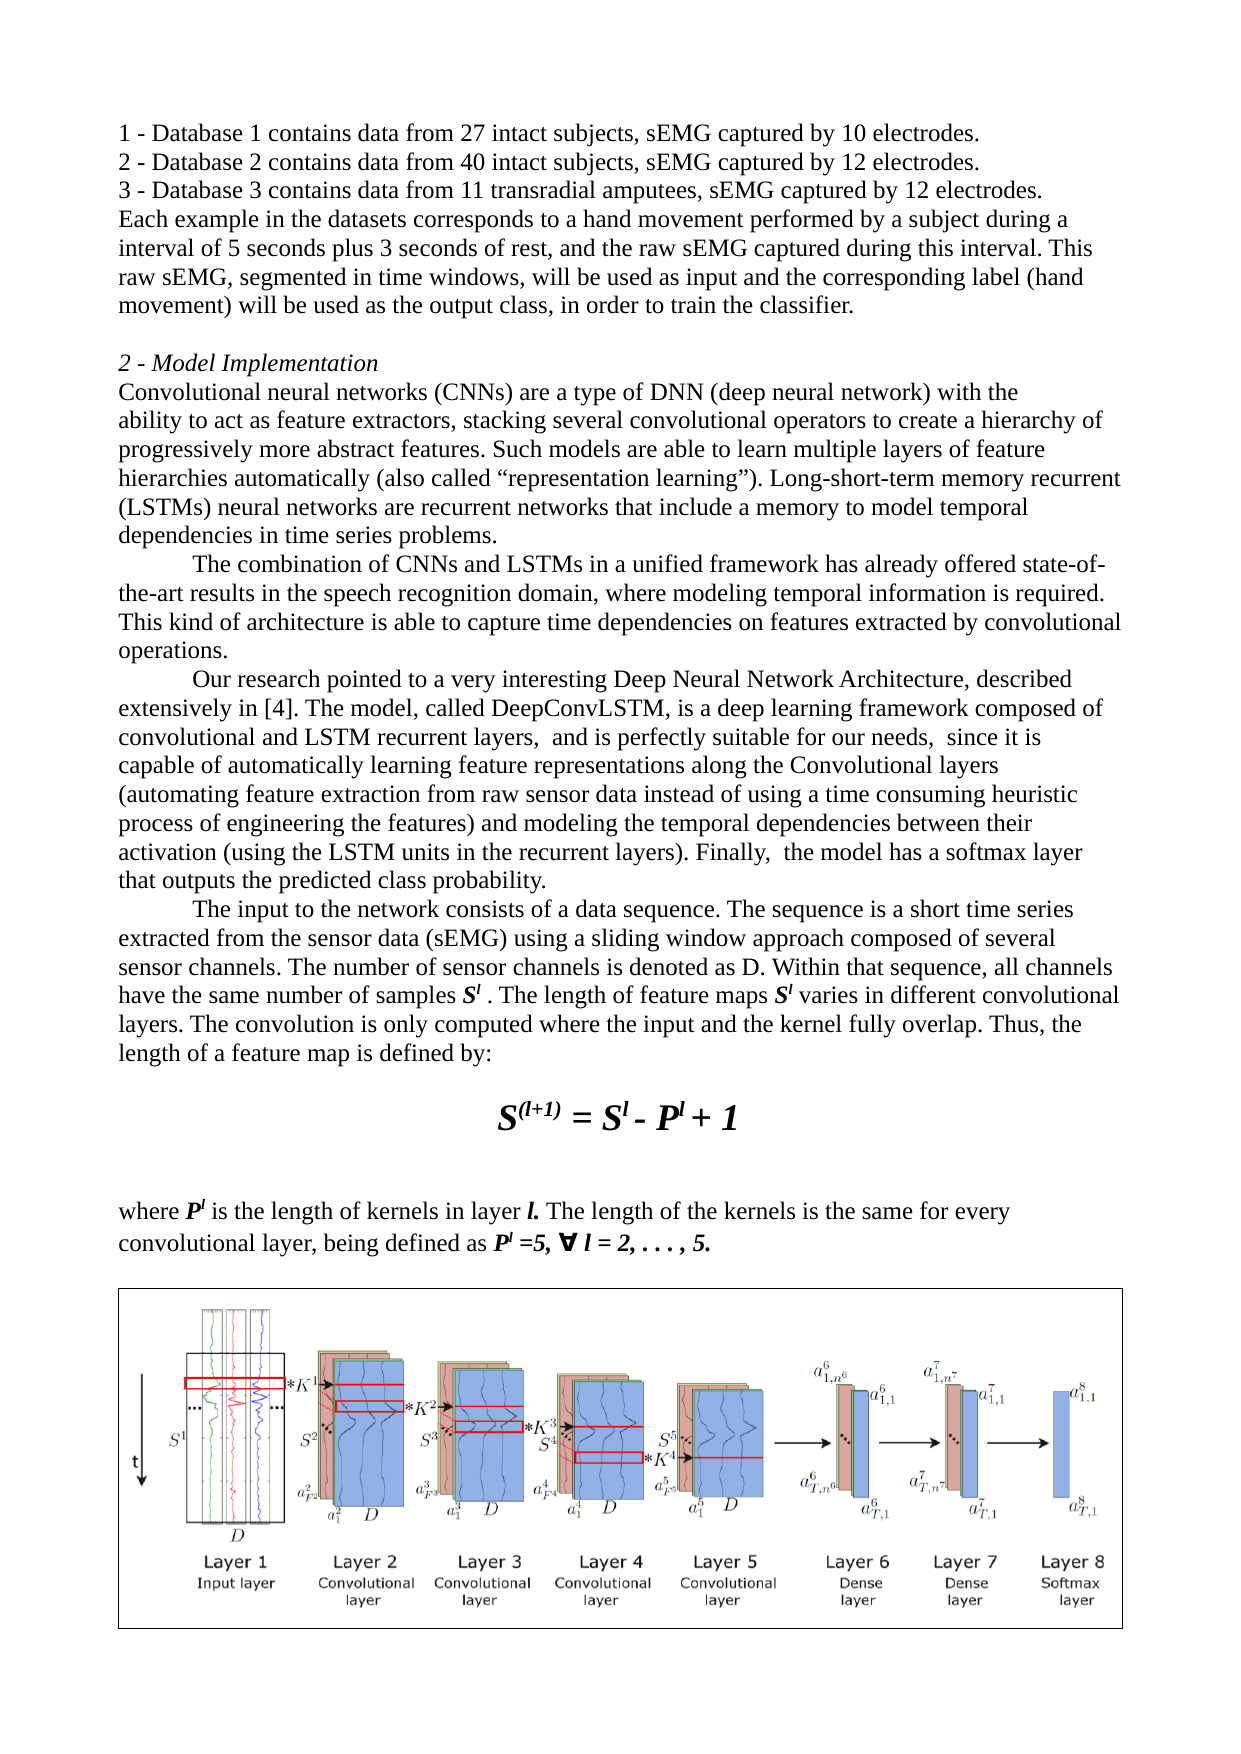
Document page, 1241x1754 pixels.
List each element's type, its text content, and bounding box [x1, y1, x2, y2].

text ability to act as feature extractors, stacking several convolutional operators to create a hierarchy of [118, 406, 1122, 434]
text The combination of CNNs and LSTMs in a unified framework has already offered state-of-the-art results in the speech recognition domain, where modeling temporal information is required. This kind of architecture is able to capture time dependencies on features extracted by convolutional operations. [118, 549, 1122, 664]
text The input to the network consists of a data sequence. The sequence is a short time series extracted from the sensor data (sEMG) using a sliding window approach composed of several sensor channels. The number of sensor channels is denoted as D. Within that sequence, all channels [118, 894, 1122, 981]
text Convolutional neural networks (CNNs) are a type of DNN (deep neural network) with the [118, 377, 1122, 406]
text have the same number of samples Sl . The length of feature maps Sl varies in different convolutional layers. The convolution is only computed where the input and the kernel fully overlap. Thus, the length of a feature map is defined by: [118, 981, 1122, 1067]
text S(l+1) = Sl - Pl + 1 [118, 1096, 1122, 1139]
text 2 - Model Implementation [118, 348, 1122, 377]
text Each example in the datasets corresponds to a hand movement performed by a subject during a interval of 5 seconds plus 3 seconds of rest, and the raw sEMG captured during this interval. This raw sEMG, segmented in time windows, will be used as input and the corresponding label (hand movement) will be used as the output class, in order to train the classifier. [118, 204, 1122, 319]
picture [121, 1291, 1119, 1626]
text Our research pointed to a very interesting Deep Neural Network Architecture, described extensively in [4]. The model, called DeepConvLSTM, is a deep learning framework composed of convolutional and LSTM recurrent layers, and is perfectly suitable for our needs, since it is capable of automatically learning feature representations along the Convolutional layers (automating feature extraction from raw sensor data instead of using a time consuming heuristic process of engineering the features) and modeling the temporal dependencies between their activation (using the LSTM units in the recurrent layers). Finally, the model has a softmax layer that outputs the predicted class probability. [118, 664, 1122, 894]
text where Pl is the length of kernels in layer l. The length of the kernels is the same for every convolutional layer, being defined as Pl =5, ∀ l = 2, . . . , 5. [118, 1196, 1122, 1259]
text 1 - Database 1 contains data from 27 intact subjects, sEMG captured by 10 electrodes. 2 - Database 2 contains data from 40 intact subjects, sEMG captured by 12 electrodes. 3 - Database 3 contains data from 11 transradial amputees, sEMG captured by 12 electrodes. [118, 118, 1122, 204]
text progressively more abstract features. Such models are able to learn multiple layers of feature hierarchies automatically (also called “representation learning”). Long-short-term memory recurrent (LSTMs) neural networks are recurrent networks that include a memory to model temporal dependencies in time series problems. [118, 434, 1122, 549]
